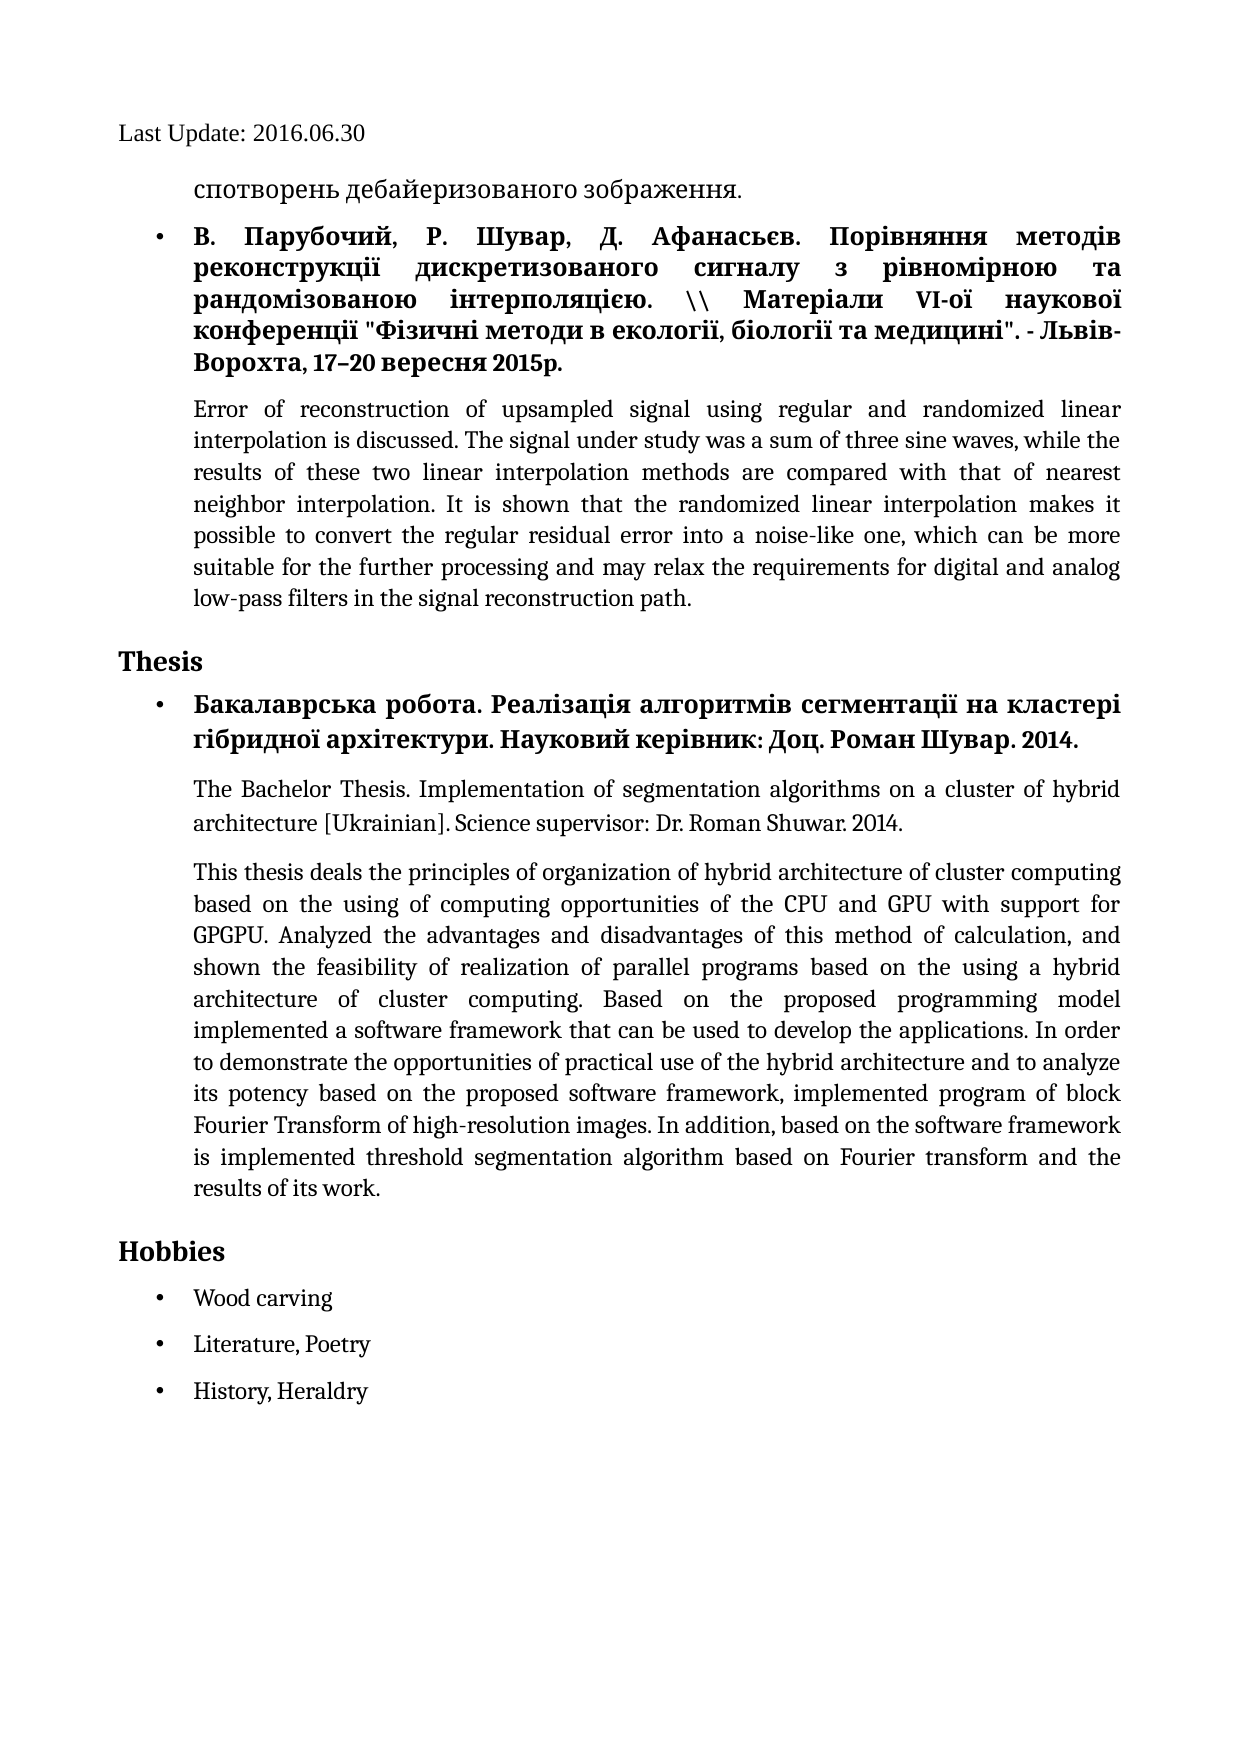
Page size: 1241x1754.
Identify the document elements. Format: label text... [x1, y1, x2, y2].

list Бакалаврська робота. Реалізація алгоритмів сегментації на кластері гібридної архітектури. Науковий керівник: Доц. Роман Шувар. 2014. [156, 691, 1122, 754]
list History, Heraldry [156, 1377, 1122, 1405]
list Wood carving [156, 1284, 1122, 1313]
list The Bachelor Thesis. Implementation of segmentation algorithms on a cluster of hybrid architecture [Ukrainian]. Science supervisor: Dr. Roman Shuwar. 2014. [156, 775, 1122, 838]
subtitle Thesis [118, 645, 1122, 679]
list Literature, Poetry [156, 1330, 1122, 1359]
list спотворень дебайеризованого зображення. [156, 176, 1122, 205]
list В. Парубочий, Р. Шувар, Д. Афанасьєв. Порівняння методів реконструкції дискретизованого сигналу з рівномірною та рандомізованою інтерполяцією. \\ Матеріали VI-ої наукової конференції "Фізичні методи в екології, біології та медицині". - Львів-Ворохта, 17–20 вересня 2015p. [156, 222, 1122, 377]
list Error of reconstruction of upsampled signal using regular and randomized linear interpolation is discussed. The signal under study was a sum of three sine waves, while the results of these two linear interpolation methods are compared with that of nearest neighbor interpolation. It is shown that the randomized linear interpolation makes it possible to convert the regular residual error into a noise-like one, which can be more suitable for the further processing and may relax the requirements for digital and analog low-pass filters in the signal reconstruction path. [156, 395, 1122, 613]
subtitle Hobbies [118, 1235, 1122, 1268]
list This thesis deals the principles of organization of hybrid architecture of cluster computing based on the using of computing opportunities of the CPU and GPU with support for GPGPU. Analyzed the advantages and disadvantages of this method of calculation, and shown the feasibility of realization of parallel programs based on the using a hybrid architecture of cluster computing. Based on the proposed programming model implemented a software framework that can be used to develop the applications. In order to demonstrate the opportunities of practical use of the hybrid architecture and to analyze its potency based on the proposed software framework, implemented program of block Fourier Transform of high-resolution images. In addition, based on the software framework is implemented threshold segmentation algorithm based on Fourier transform and the results of its work. [156, 858, 1122, 1203]
